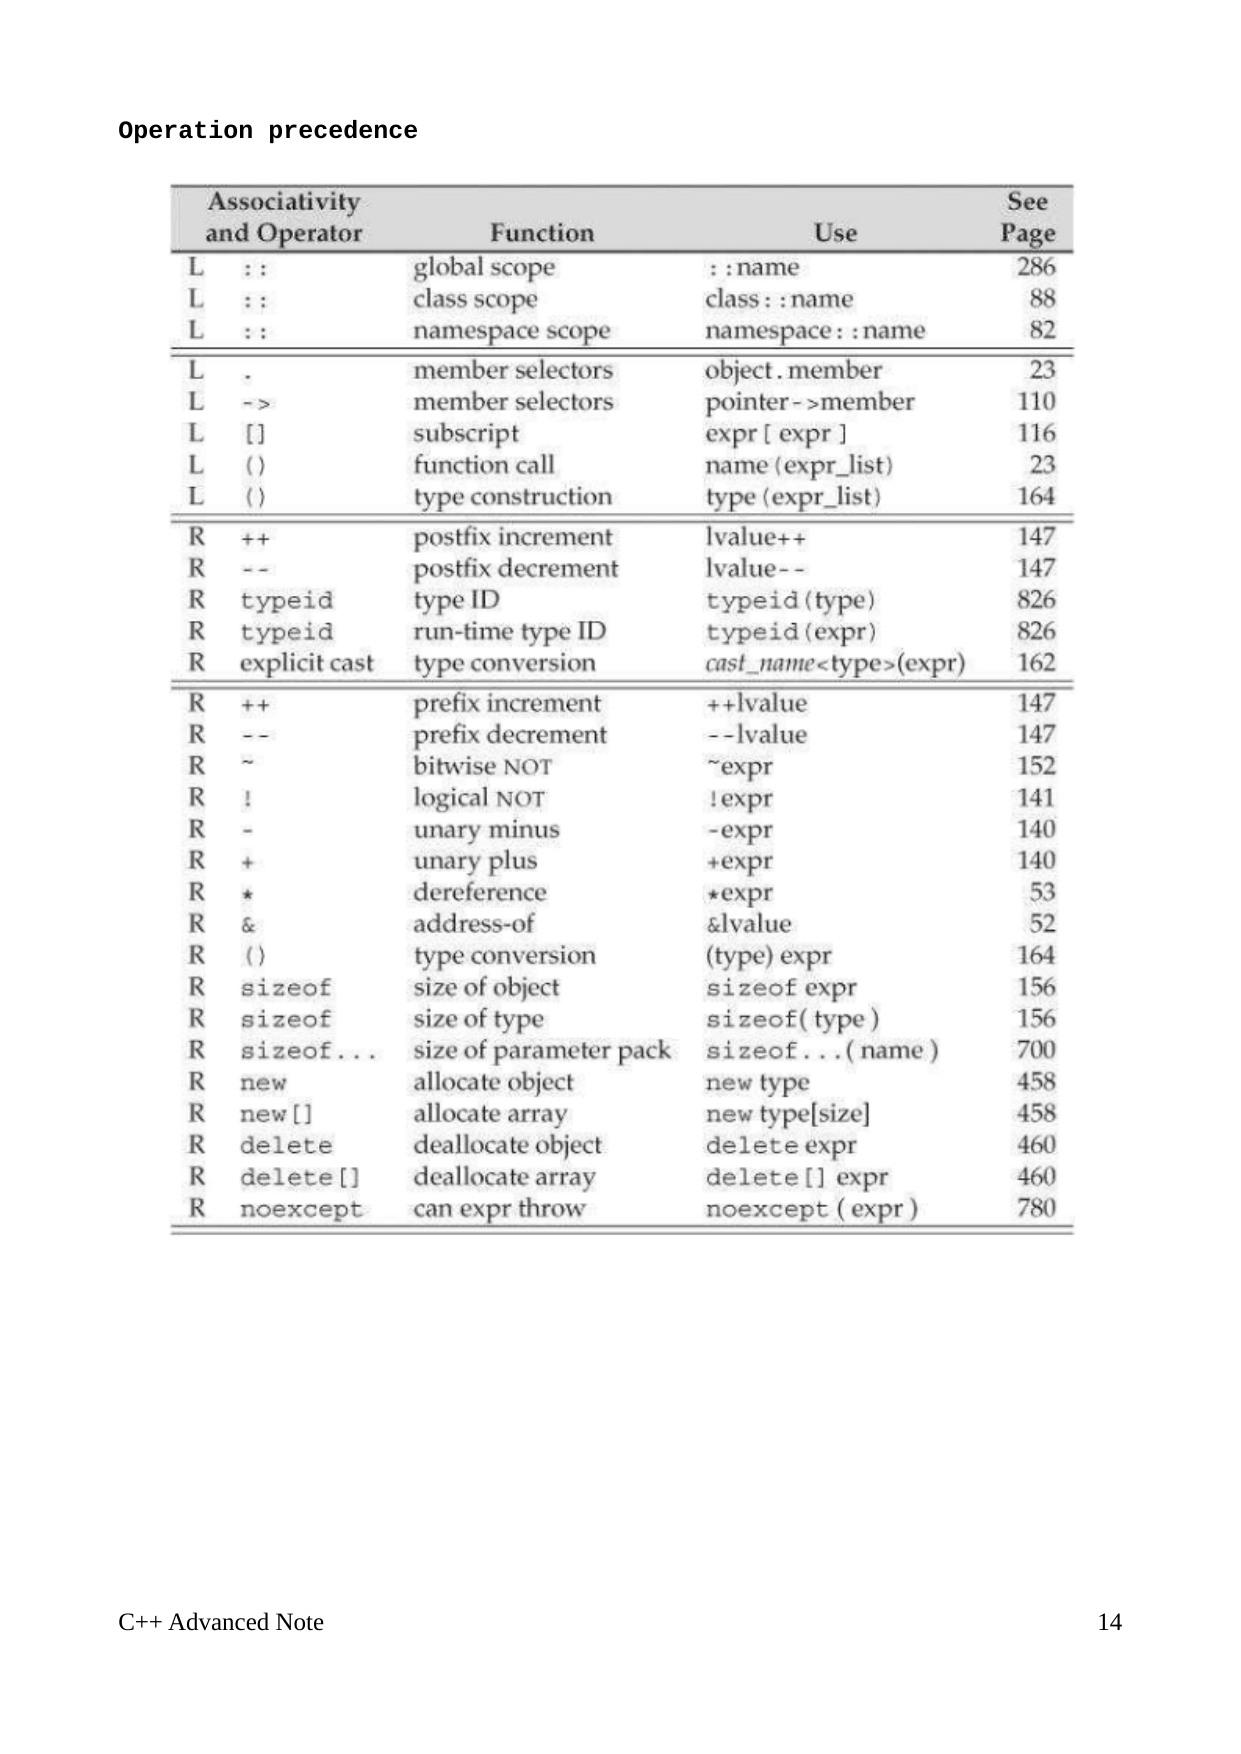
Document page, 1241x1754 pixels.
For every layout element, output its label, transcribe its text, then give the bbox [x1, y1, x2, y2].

text Operation precedence [118, 118, 1122, 146]
picture [160, 174, 1080, 1246]
